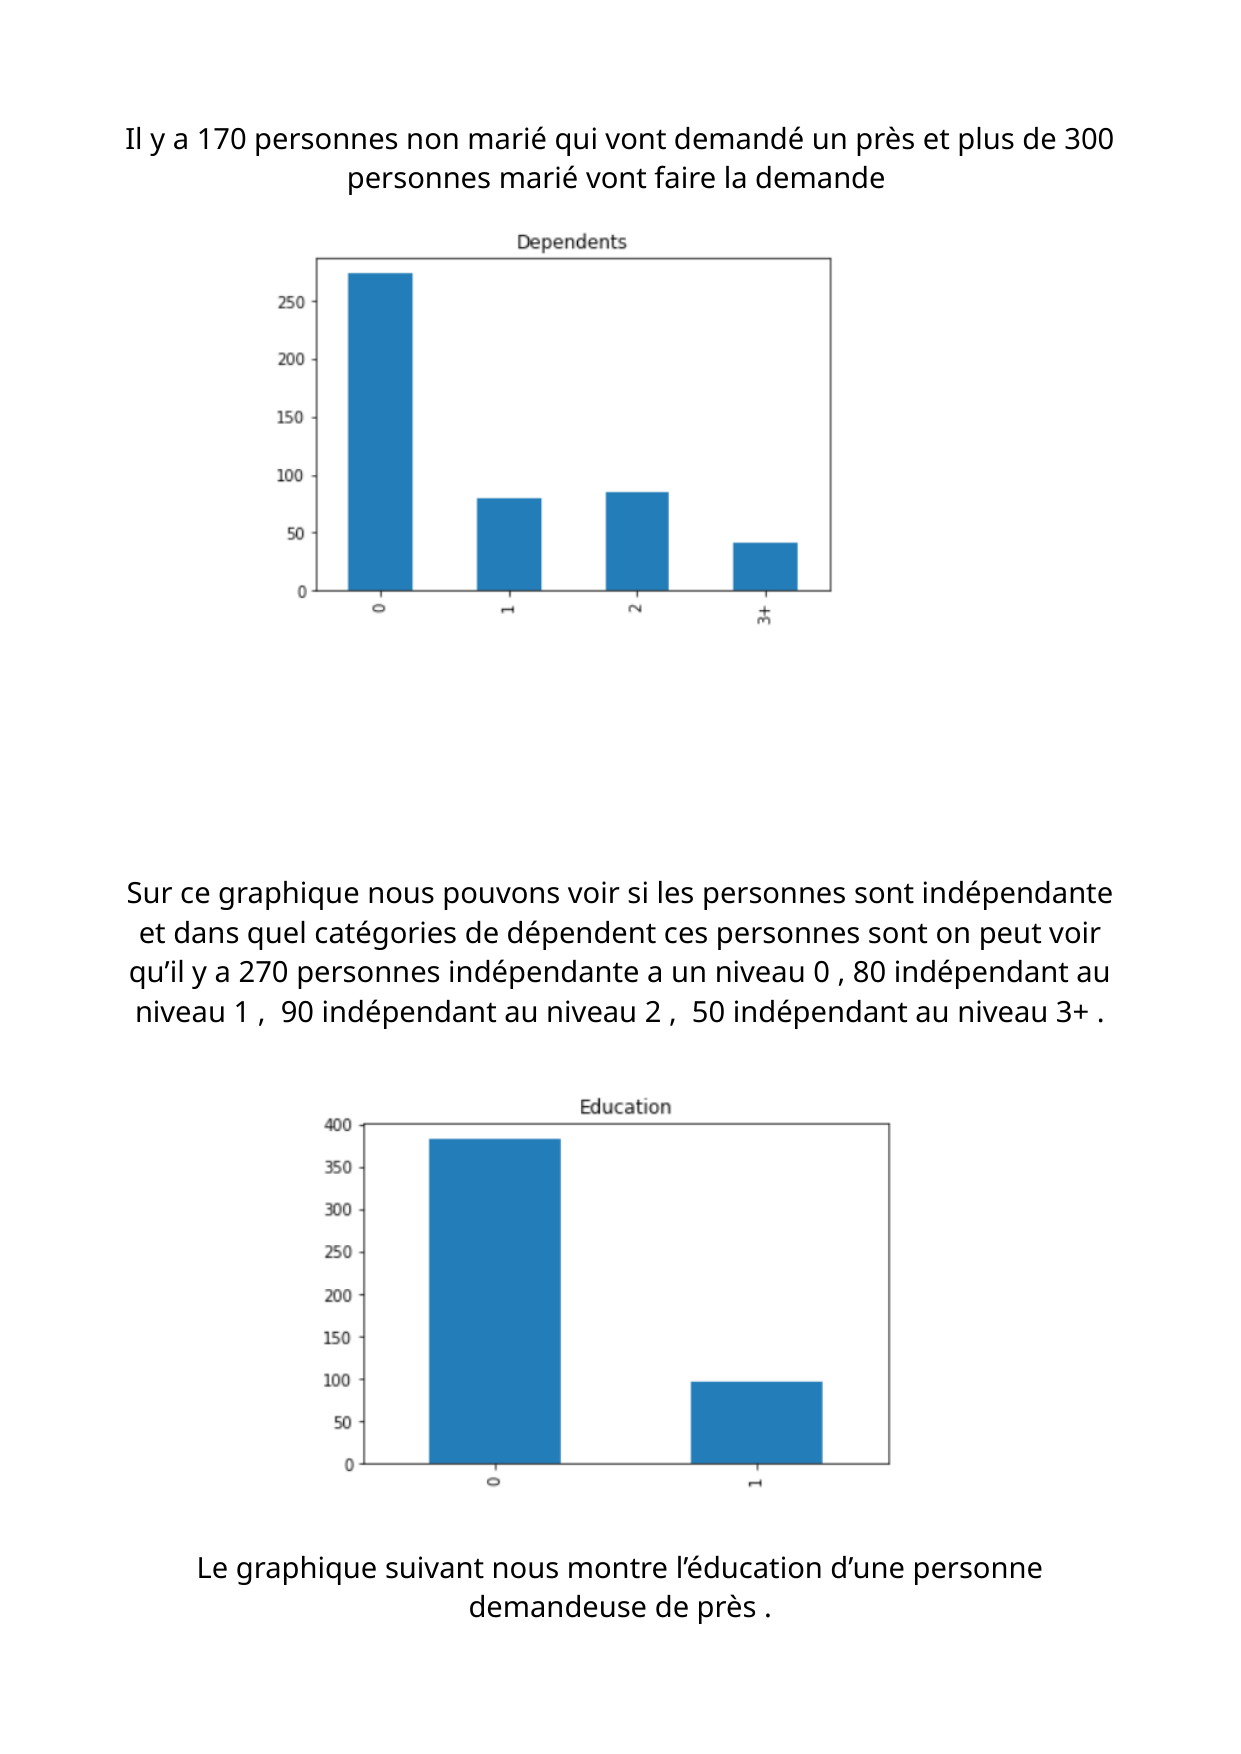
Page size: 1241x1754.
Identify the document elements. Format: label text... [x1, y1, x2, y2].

picture [258, 219, 864, 631]
picture [313, 1091, 917, 1495]
text Sur ce graphique nous pouvons voir si les personnes sont indépendante et dans quel catégories de dépendent ces personnes sont on peut voir qu’il y a 270 personnes indépendante a un niveau 0 , 80 indépendant au niveau 1 , 90 indépendant au niveau 2 , 50 indépendant au niveau 3+ . [118, 872, 1122, 1031]
text Il y a 170 personnes non marié qui vont demandé un près et plus de 300 personnes marié vont faire la demande [118, 118, 1122, 197]
text Le graphique suivant nous montre l’éducation d’une personne demandeuse de près . [118, 1547, 1122, 1626]
